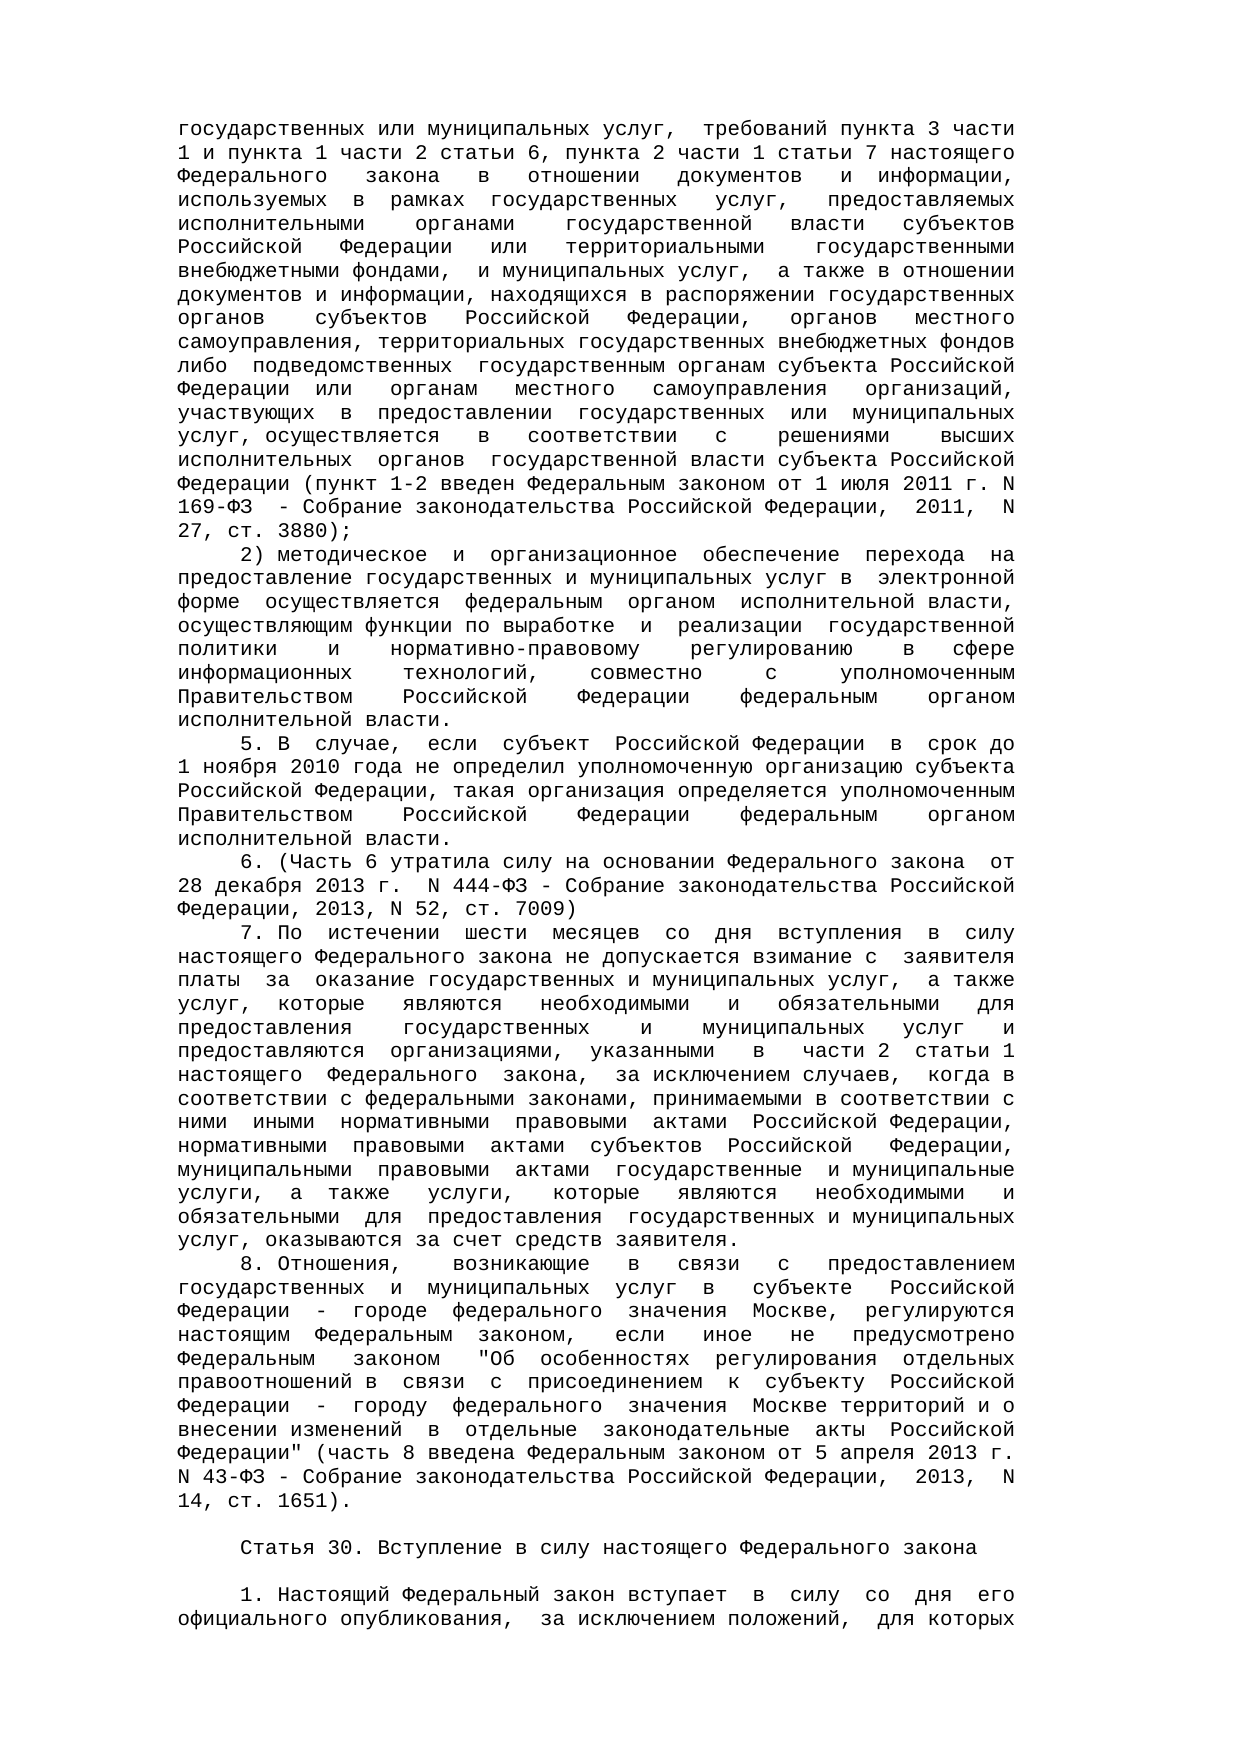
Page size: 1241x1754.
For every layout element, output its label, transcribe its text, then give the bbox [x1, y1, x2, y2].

text 1 ноября 2010 года не определил уполномоченную организацию субъекта [177, 757, 1152, 780]
text 27, ст. 3880); [177, 520, 1152, 544]
text предоставления государственных и муниципальных услуг и [177, 1017, 1152, 1040]
text услуг, которые являются необходимыми и обязательными для [177, 993, 1152, 1017]
text исполнительных органов государственной власти субъекта Российской [177, 449, 1152, 473]
text исполнительной власти. [177, 827, 1152, 851]
text 14, ст. 1651). [177, 1489, 1152, 1513]
text внесении изменений в отдельные законодательные акты Российской [177, 1419, 1152, 1442]
text политики и нормативно-правовому регулированию в сфере [177, 638, 1152, 662]
text нормативными правовыми актами субъектов Российской Федерации, [177, 1135, 1152, 1158]
text N 43-ФЗ - Собрание законодательства Российской Федерации, 2013, N [177, 1466, 1152, 1489]
text Федерации или органам местного самоуправления организаций, [177, 378, 1152, 402]
text настоящего Федерального закона, за исключением случаев, когда в [177, 1064, 1152, 1088]
text услуг, оказываются за счет средств заявителя. [177, 1229, 1152, 1253]
text Федерального закона в отношении документов и информации, [177, 165, 1152, 189]
text 8. Отношения, возникающие в связи с предоставлением [177, 1253, 1152, 1277]
text официального опубликования, за исключением положений, для которых [177, 1608, 1152, 1631]
text ними иными нормативными правовыми актами Российской Федерации, [177, 1111, 1152, 1135]
text 169-ФЗ - Собрание законодательства Российской Федерации, 2011, N [177, 496, 1152, 520]
text Правительством Российской Федерации федеральным органом [177, 804, 1152, 827]
text обязательными для предоставления государственных и муниципальных [177, 1206, 1152, 1229]
text органов субъектов Российской Федерации, органов местного [177, 307, 1152, 331]
text предоставляются организациями, указанными в части 2 статьи 1 [177, 1040, 1152, 1064]
text 28 декабря 2013 г. N 444-ФЗ - Собрание законодательства Российской [177, 875, 1152, 898]
text платы за оказание государственных и муниципальных услуг, а также [177, 969, 1152, 993]
text муниципальными правовыми актами государственные и муниципальные [177, 1158, 1152, 1182]
text исполнительной власти. [177, 709, 1152, 733]
text 2) методическое и организационное обеспечение перехода на [177, 544, 1152, 567]
text настоящего Федерального закона не допускается взимание с заявителя [177, 946, 1152, 969]
text Статья 30. Вступление в силу настоящего Федерального закона [177, 1537, 1152, 1561]
text правоотношений в связи с присоединением к субъекту Российской [177, 1371, 1152, 1395]
text Федерации, 2013, N 52, ст. 7009) [177, 898, 1152, 922]
text государственных и муниципальных услуг в субъекте Российской [177, 1277, 1152, 1300]
text документов и информации, находящихся в распоряжении государственных [177, 284, 1152, 307]
text услуги, а также услуги, которые являются необходимыми и [177, 1182, 1152, 1206]
text 1 и пункта 1 части 2 статьи 6, пункта 2 части 1 статьи 7 настоящего [177, 142, 1152, 165]
text Российской Федерации или территориальными государственными [177, 236, 1152, 260]
text Федерации - городе федерального значения Москве, регулируются [177, 1300, 1152, 1324]
text форме осуществляется федеральным органом исполнительной власти, [177, 591, 1152, 615]
text Российской Федерации, такая организация определяется уполномоченным [177, 780, 1152, 804]
text 1. Настоящий Федеральный закон вступает в силу со дня его [177, 1584, 1152, 1608]
text участвующих в предоставлении государственных или муниципальных [177, 402, 1152, 426]
text используемых в рамках государственных услуг, предоставляемых [177, 189, 1152, 213]
text государственных или муниципальных услуг, требований пункта 3 части [177, 118, 1152, 142]
text соответствии с федеральными законами, принимаемыми в соответствии с [177, 1088, 1152, 1111]
text Правительством Российской Федерации федеральным органом [177, 686, 1152, 709]
text услуг, осуществляется в соответствии с решениями высших [177, 426, 1152, 449]
text Федерации (пункт 1-2 введен Федеральным законом от 1 июля 2011 г. N [177, 473, 1152, 496]
text информационных технологий, совместно с уполномоченным [177, 662, 1152, 686]
text Федерации" (часть 8 введена Федеральным законом от 5 апреля 2013 г. [177, 1442, 1152, 1466]
text либо подведомственных государственным органам субъекта Российской [177, 354, 1152, 378]
text 7. По истечении шести месяцев со дня вступления в силу [177, 922, 1152, 946]
text внебюджетными фондами, и муниципальных услуг, а также в отношении [177, 260, 1152, 284]
text настоящим Федеральным законом, если иное не предусмотрено [177, 1324, 1152, 1348]
text Федеральным законом "Об особенностях регулирования отдельных [177, 1348, 1152, 1371]
text предоставление государственных и муниципальных услуг в электронной [177, 567, 1152, 591]
text 5. В случае, если субъект Российской Федерации в срок до [177, 733, 1152, 757]
text Федерации - городу федерального значения Москве территорий и о [177, 1395, 1152, 1419]
text осуществляющим функции по выработке и реализации государственной [177, 615, 1152, 638]
text исполнительными органами государственной власти субъектов [177, 213, 1152, 236]
text самоуправления, территориальных государственных внебюджетных фондов [177, 331, 1152, 354]
text 6. (Часть 6 утратила силу на основании Федерального закона от [177, 851, 1152, 875]
